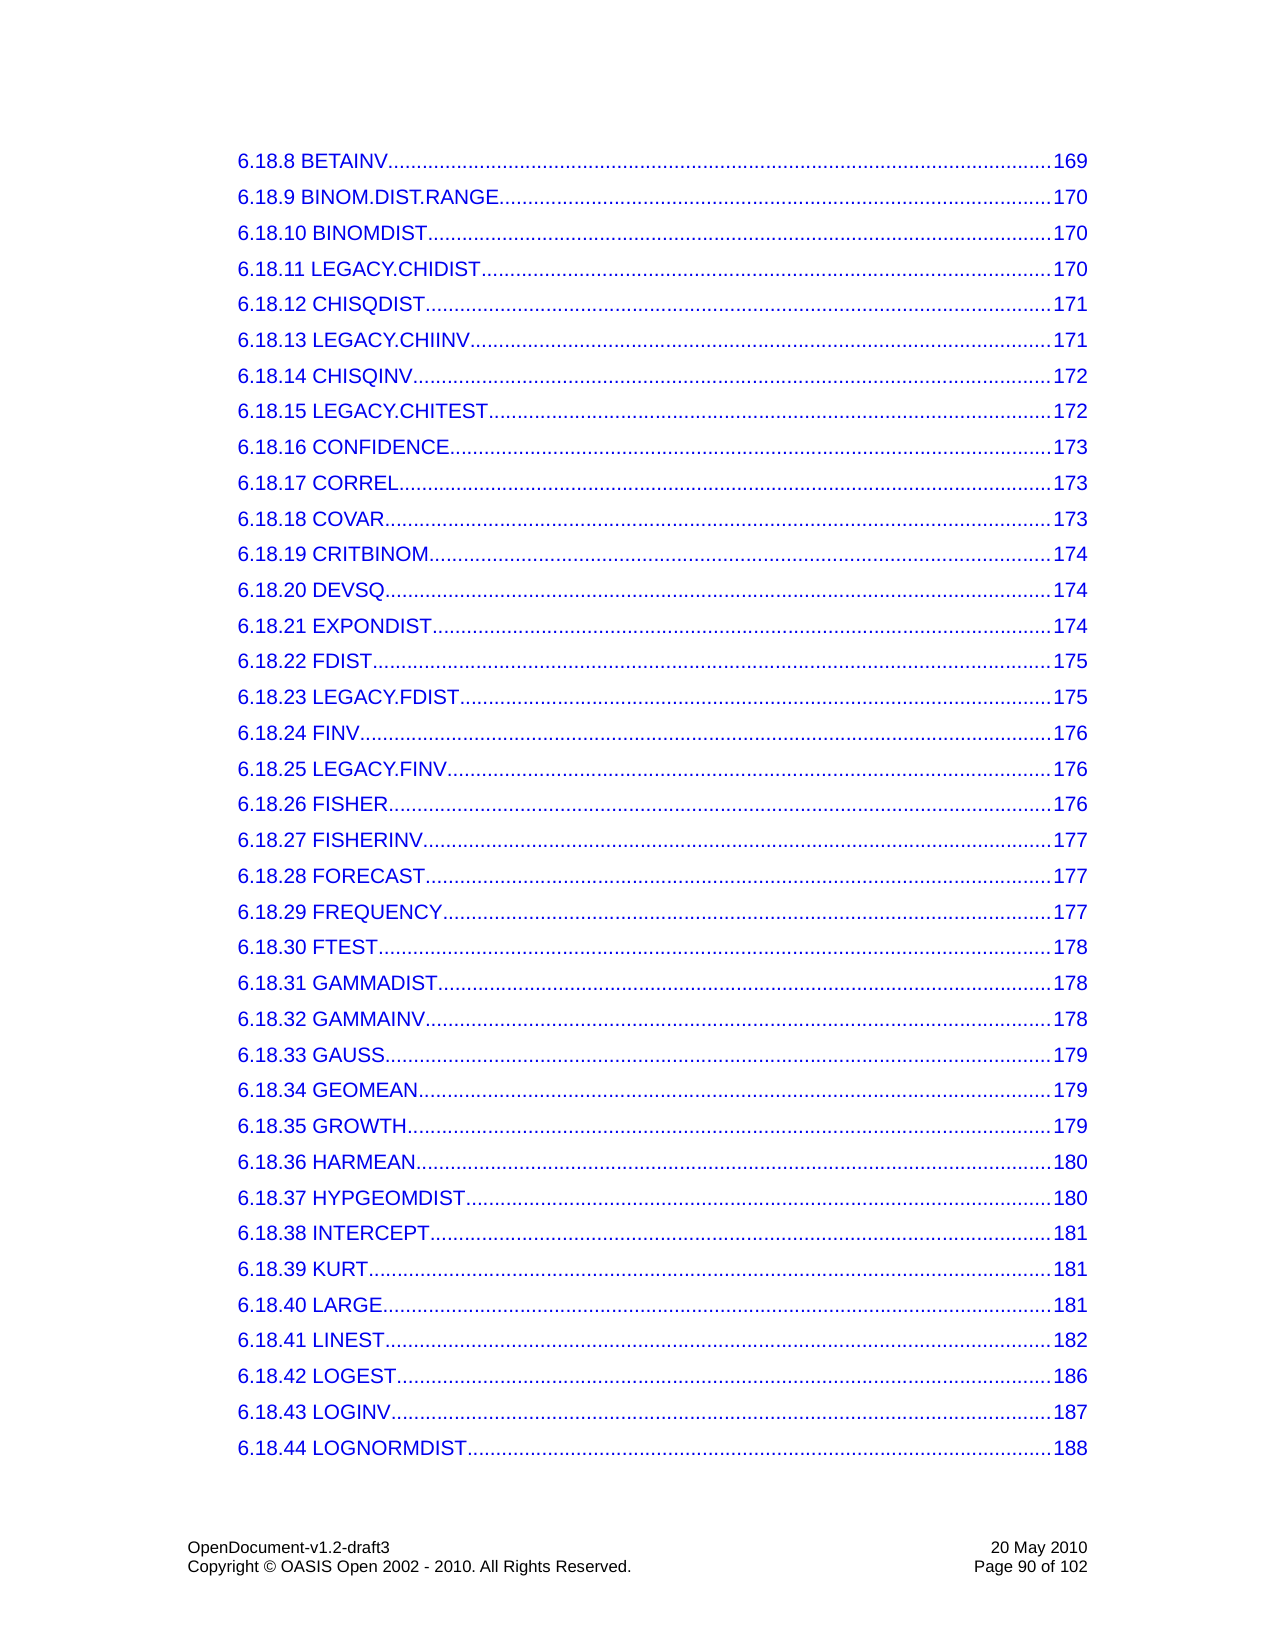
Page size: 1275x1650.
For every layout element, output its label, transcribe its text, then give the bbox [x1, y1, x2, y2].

text 6.18.41 LINEST 182 [237, 1329, 1088, 1352]
text 6.18.16 CONFIDENCE 173 [237, 436, 1088, 459]
text 6.18.34 GEOMEAN 179 [237, 1079, 1088, 1102]
text 6.18.17 CORREL 173 [237, 472, 1088, 495]
text 6.18.29 FREQUENCY 177 [237, 900, 1088, 923]
text 6.18.38 INTERCEPT 181 [237, 1222, 1088, 1245]
text 6.18.33 GAUSS 179 [237, 1043, 1088, 1066]
text 6.18.43 LOGINV 187 [237, 1401, 1088, 1424]
text 6.18.37 HYPGEOMDIST 180 [237, 1186, 1088, 1209]
text 6.18.11 LEGACY.CHIDIST 170 [237, 257, 1088, 280]
text 6.18.39 KURT 181 [237, 1258, 1088, 1281]
text 6.18.12 CHISQDIST 171 [237, 293, 1088, 316]
text 6.18.26 FISHER 176 [237, 793, 1088, 816]
text 6.18.42 LOGEST 186 [237, 1365, 1088, 1388]
text 6.18.19 CRITBINOM 174 [237, 543, 1088, 566]
text 6.18.24 FINV 176 [237, 722, 1088, 745]
text 6.18.9 BINOM.DIST.RANGE 170 [237, 186, 1088, 209]
text 6.18.28 FORECAST 177 [237, 864, 1088, 888]
text 6.18.13 LEGACY.CHIINV 171 [237, 329, 1088, 352]
text 6.18.36 HARMEAN 180 [237, 1150, 1088, 1174]
text 6.18.21 EXPONDIST 174 [237, 614, 1088, 638]
text 6.18.15 LEGACY.CHITEST 172 [237, 400, 1088, 423]
text 6.18.23 LEGACY.FDIST 175 [237, 686, 1088, 709]
text 6.18.31 GAMMADIST 178 [237, 972, 1088, 995]
text 6.18.20 DEVSQ 174 [237, 579, 1088, 602]
text 6.18.25 LEGACY.FINV 176 [237, 757, 1088, 781]
text 6.18.22 FDIST 175 [237, 650, 1088, 673]
text 6.18.27 FISHERINV 177 [237, 829, 1088, 852]
text 6.18.35 GROWTH 179 [237, 1115, 1088, 1138]
text 6.18.32 GAMMAINV 178 [237, 1007, 1088, 1031]
text 6.18.30 FTEST 178 [237, 936, 1088, 959]
text 6.18.10 BINOMDIST 170 [237, 221, 1088, 245]
text 6.18.40 LARGE 181 [237, 1293, 1088, 1317]
text 6.18.18 COVAR 173 [237, 507, 1088, 531]
text 6.18.14 CHISQINV 172 [237, 364, 1088, 388]
text 6.18.44 LOGNORMDIST 188 [237, 1436, 1088, 1459]
text 6.18.8 BETAINV 169 [237, 150, 1088, 173]
